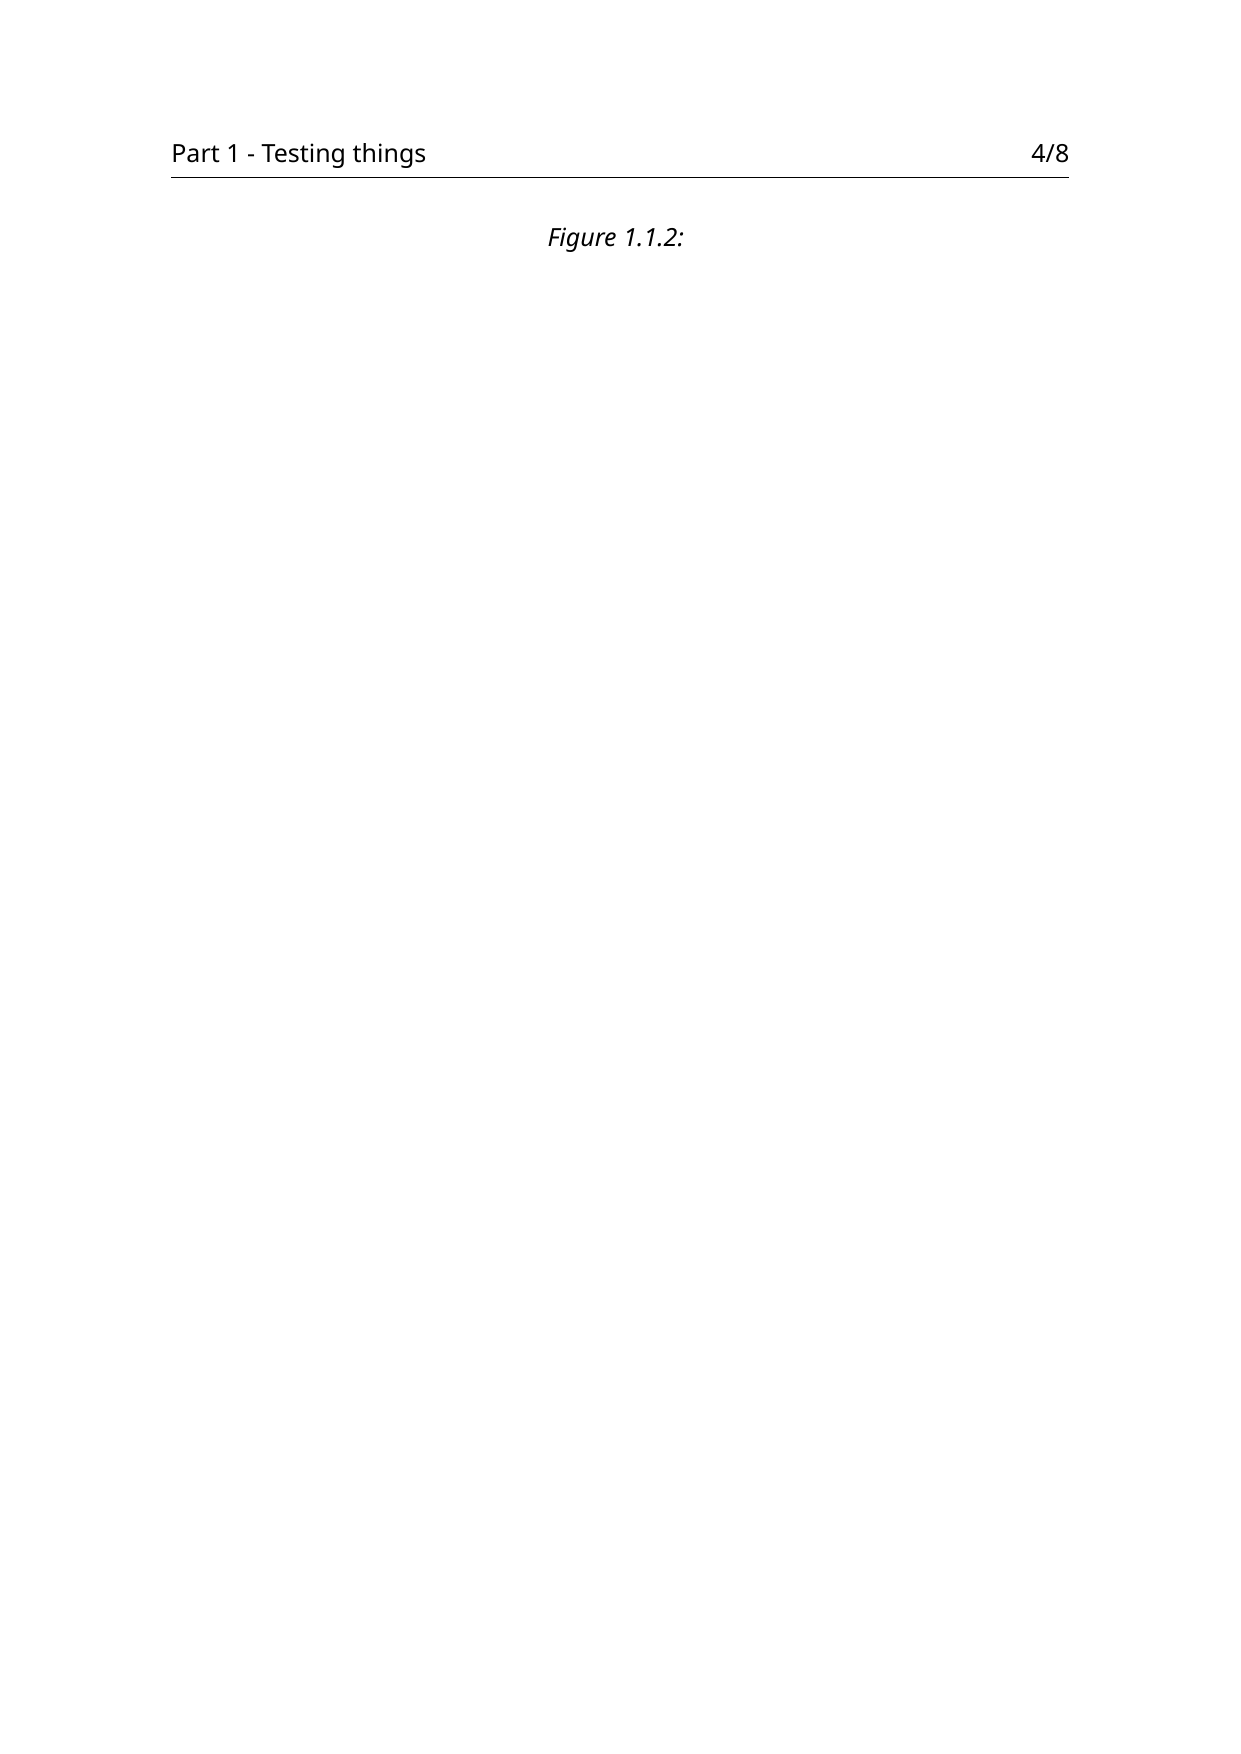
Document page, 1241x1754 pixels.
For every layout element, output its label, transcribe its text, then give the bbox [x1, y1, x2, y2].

text Figure 1.1.2: [171, 219, 1069, 253]
